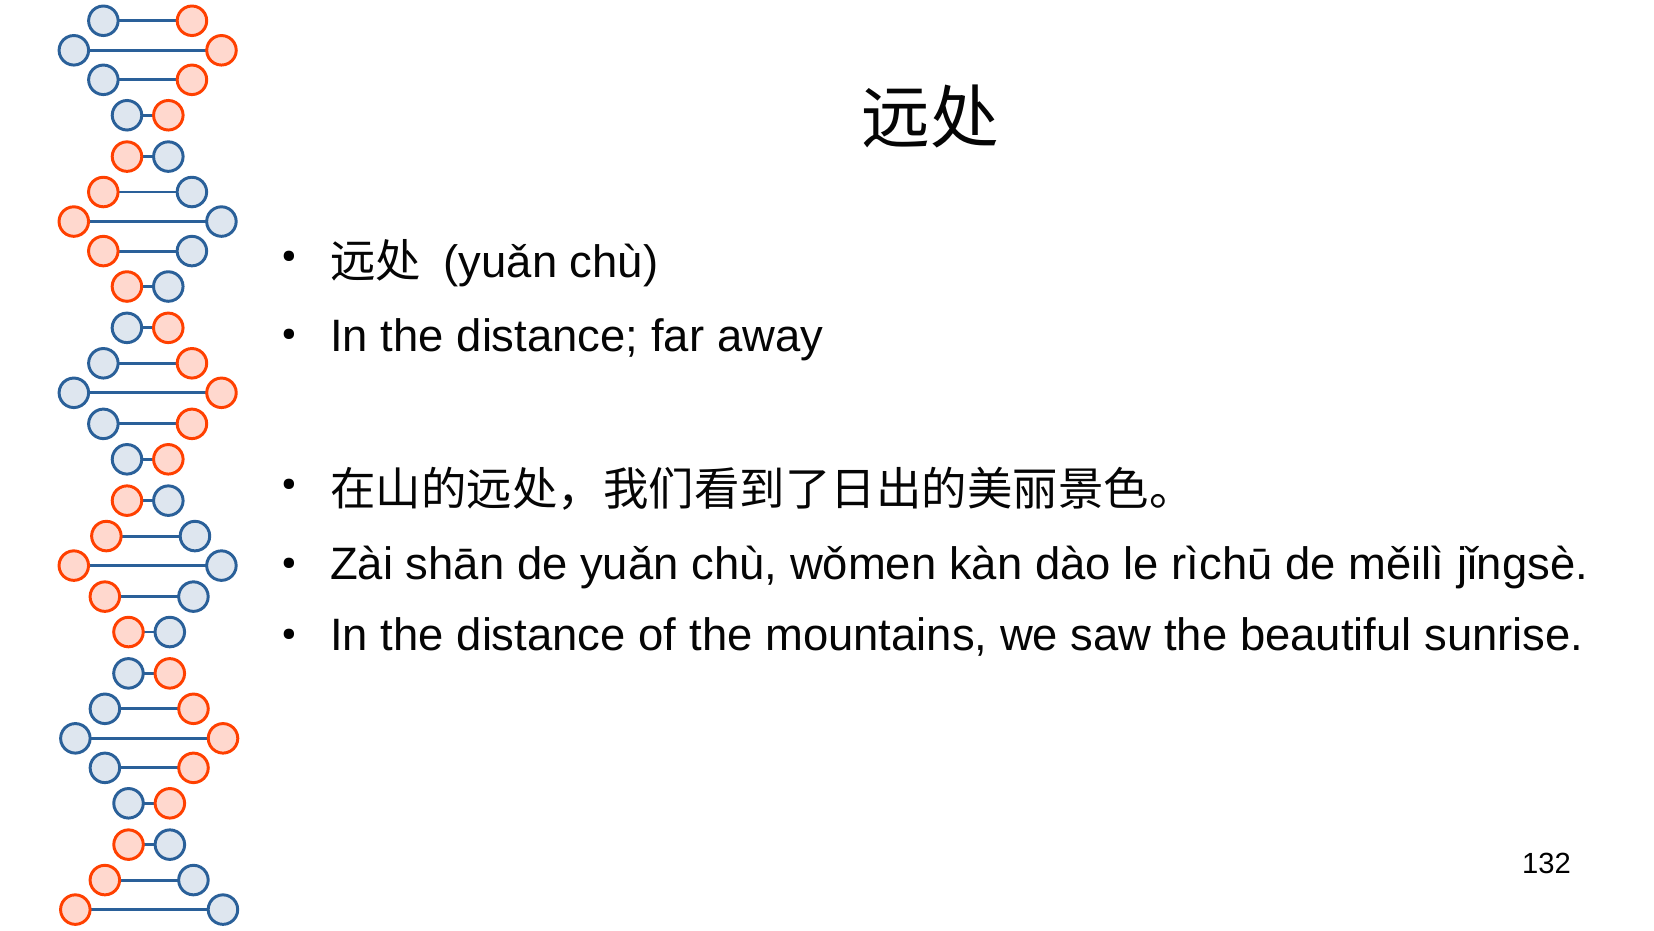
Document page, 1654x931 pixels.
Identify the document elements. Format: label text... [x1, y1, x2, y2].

title 远处 [265, 35, 1595, 189]
list 远处 (yuǎn chù) In the distance; far away 在山的远处，我们看到了日出的美丽景色。 Zài shān de yuǎn chù, wǒmen kàn dào le rìchū de měilì jǐngsè. In the distance of the mountains, we saw the beautiful sunrise. [265, 224, 1595, 764]
